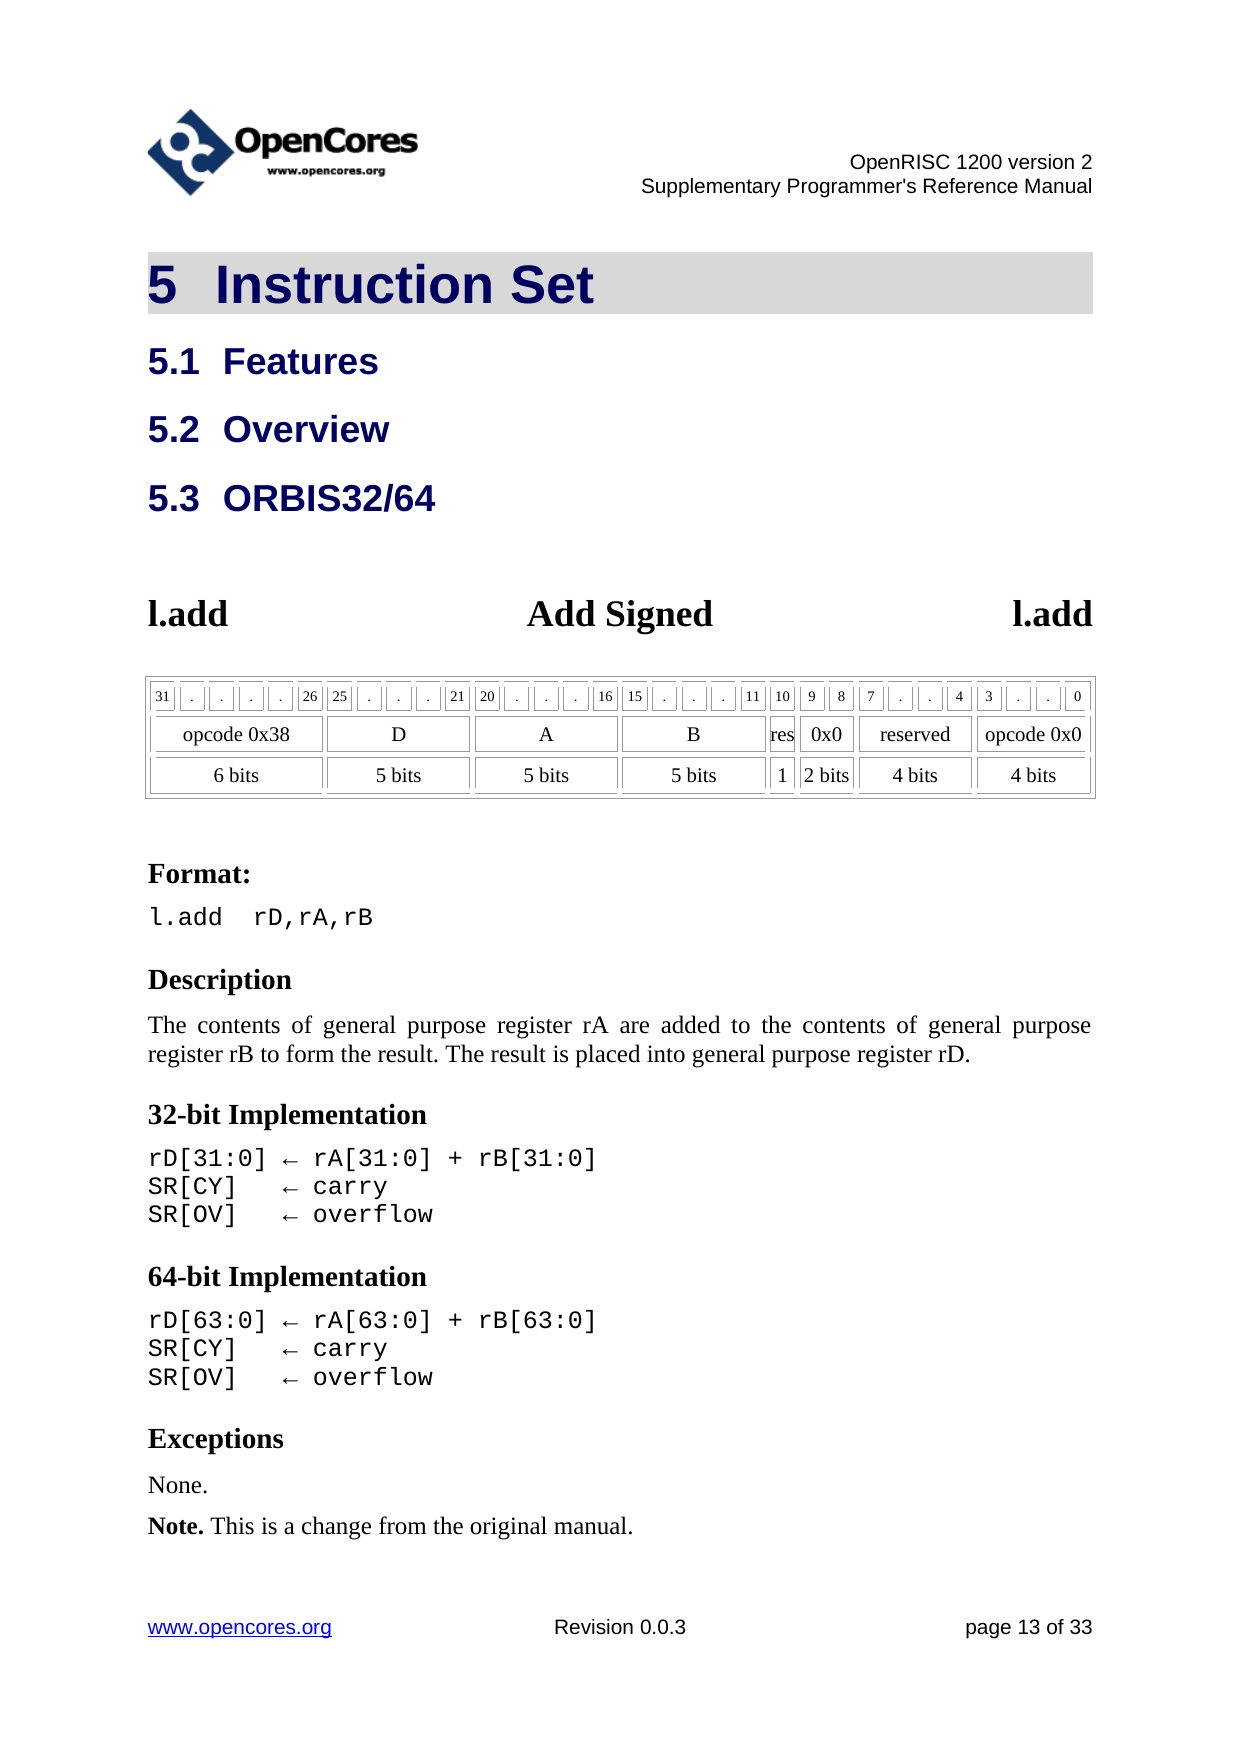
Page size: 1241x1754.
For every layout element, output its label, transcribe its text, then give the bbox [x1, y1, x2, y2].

table_header . [384, 677, 413, 710]
table_cell 5 bits [620, 751, 767, 793]
text SR[CY] ← carry [148, 1174, 1093, 1202]
table_header l.add [148, 554, 325, 635]
table_header . [1004, 677, 1033, 710]
title Exceptions [148, 1422, 1093, 1455]
table_cell opcode 0x38 [148, 710, 325, 751]
table_header . [561, 677, 590, 710]
table_cell res [768, 710, 797, 751]
table_header Add Signed [325, 554, 915, 635]
text l.add rD,rA,rB [148, 905, 1093, 933]
subtitle Instruction Set [148, 252, 1093, 314]
table_cell D [325, 710, 472, 751]
table_header . [177, 677, 207, 710]
table_header 20 [472, 677, 502, 710]
table_cell 4 bits [974, 751, 1093, 793]
table_header 3 [974, 677, 1003, 710]
table_header 8 [826, 677, 856, 710]
text rD[31:0] ← rA[31:0] + rB[31:0] [148, 1145, 1093, 1174]
table_header . [649, 677, 679, 710]
table_header . [708, 677, 738, 710]
table_header 26 [295, 677, 325, 710]
table_header . [915, 677, 944, 710]
table_header . [1033, 677, 1063, 710]
subtitle Features [148, 339, 1093, 383]
table_cell 6 bits [148, 751, 325, 793]
table_cell 2 bits [797, 751, 856, 793]
table_header . [354, 677, 384, 710]
table_cell A [472, 710, 620, 751]
table_cell opcode 0x0 [974, 710, 1093, 751]
text SR[OV] ← overflow [148, 1202, 1093, 1230]
table_header . [266, 677, 295, 710]
table_header 7 [856, 677, 886, 710]
table_cell 5 bits [472, 751, 620, 793]
text SR[OV] ← overflow [148, 1364, 1093, 1393]
table_header l.add [915, 554, 1093, 635]
table_cell 0x0 [797, 710, 856, 751]
table_header . [207, 677, 236, 710]
table_header 15 [620, 677, 649, 710]
table_header 10 [768, 677, 797, 710]
table_header 31 [148, 677, 177, 710]
text SR[CY] ← carry [148, 1336, 1093, 1364]
text rD[63:0] ← rA[63:0] + rB[63:0] [148, 1308, 1093, 1336]
table_header . [236, 677, 266, 710]
table_header . [886, 677, 915, 710]
table_header . [502, 677, 531, 710]
table_header . [531, 677, 561, 710]
picture [147, 109, 418, 196]
table_cell 1 [768, 751, 797, 793]
title Description [148, 962, 1093, 996]
table_header 25 [325, 677, 354, 710]
table_header 16 [590, 677, 620, 710]
subtitle ORBIS32/64 [148, 476, 1093, 519]
table_header 21 [443, 677, 472, 710]
text None. [148, 1470, 1093, 1499]
table_header 4 [945, 677, 974, 710]
table_cell 4 bits [856, 751, 974, 793]
subtitle Overview [148, 408, 1093, 451]
table_cell B [620, 710, 767, 751]
title 32-bit Implementation [148, 1097, 1093, 1131]
table_header . [679, 677, 708, 710]
table_header 11 [738, 677, 767, 710]
table_cell 5 bits [325, 751, 472, 793]
title 64-bit Implementation [148, 1259, 1093, 1293]
table_cell reserved [856, 710, 974, 751]
title Format: [148, 857, 1093, 890]
table_header . [413, 677, 443, 710]
text Note. This is a change from the original manual. [148, 1511, 1093, 1540]
table_header 0 [1063, 677, 1093, 710]
text The contents of general purpose register rA are added to the contents of general purpose register rB to form the result. The result is placed into general purpose register rD. [148, 1011, 1093, 1068]
table_header 9 [797, 677, 826, 710]
